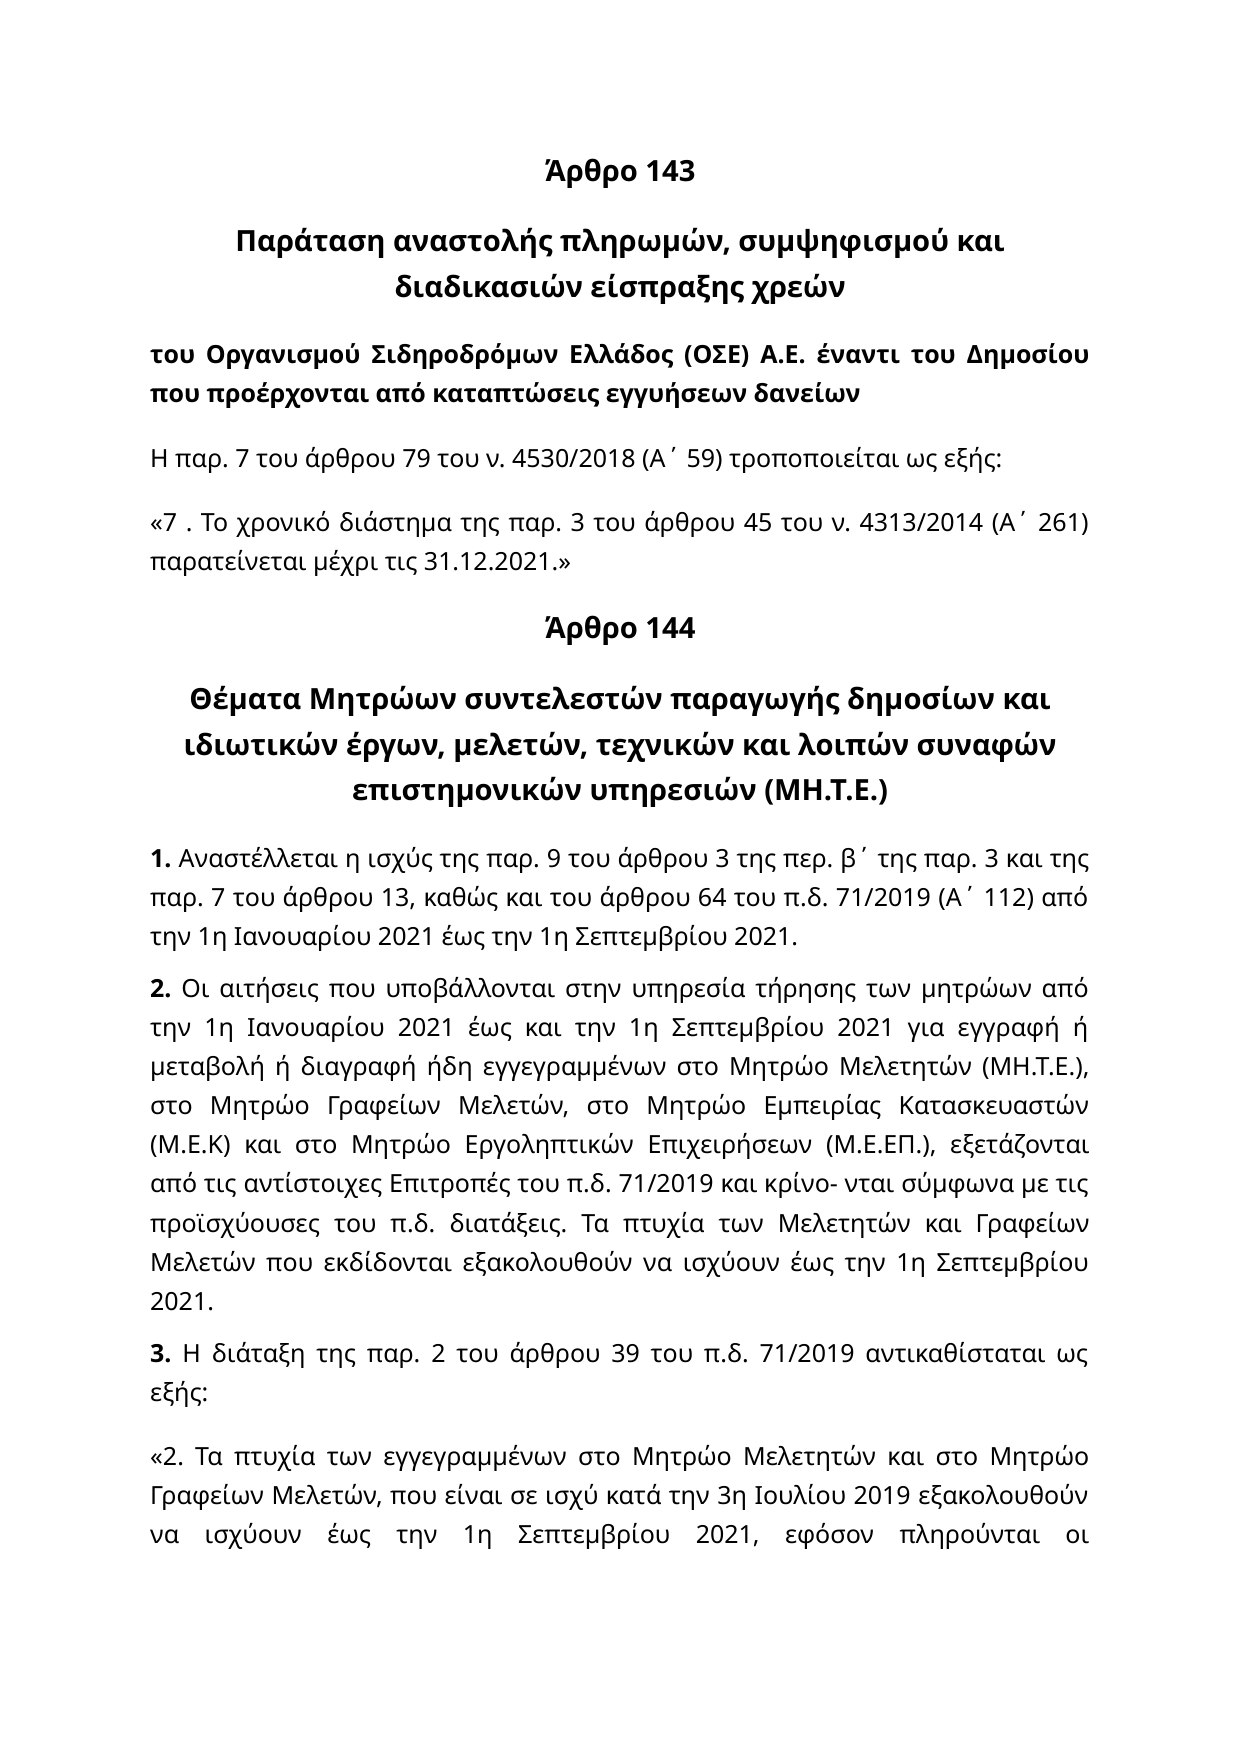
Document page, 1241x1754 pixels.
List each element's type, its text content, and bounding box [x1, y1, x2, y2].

text «2. Τα πτυχία των εγγεγραμμένων στο Μητρώο Μελετητών και στο Μητρώο Γραφείων Μελετών, που είναι σε ισχύ κατά την 3η Ιουλίου 2019 εξακολουθούν να ισχύουν έως την 1η Σεπτεμβρίου 2021, εφόσον πληρούνται οι [150, 1438, 1090, 1551]
text 1. Αναστέλλεται η ισχύς της παρ. 9 του άρθρου 3 της περ. β΄ της παρ. 3 και της παρ. 7 του άρθρου 13, καθώς και του άρθρου 64 του π.δ. 71/2019 (Α΄ 112) από την 1η Ιανουαρίου 2021 έως την 1η Σεπτεμβρίου 2021. [150, 840, 1090, 953]
text «7 . Το χρονικό διάστημα της παρ. 3 του άρθρου 45 του ν. 4313/2014 (Α΄ 261) παρατείνεται μέχρι τις 31.12.2021.» [150, 504, 1090, 578]
subtitle Άρθρο 143 [150, 150, 1090, 190]
text του Οργανισμού Σιδηροδρόμων Ελλάδος (ΟΣΕ) Α.Ε. έναντι του Δημοσίου που προέρχονται από καταπτώσεις εγγυήσεων δανείων [150, 337, 1090, 410]
subtitle Θέματα Μητρώων συντελεστών παραγωγής δημοσίων και ιδιωτικών έργων, μελετών, τεχνικών και λοιπών συναφών επιστημονικών υπηρεσιών (ΜΗ.Τ.Ε.) [150, 678, 1090, 809]
subtitle Παράταση αναστολής πληρωμών, συμψηφισμού και διαδικασιών είσπραξης χρεών [150, 221, 1090, 306]
text 2. Οι αιτήσεις που υποβάλλονται στην υπηρεσία τήρησης των μητρώων από την 1η Ιανουαρίου 2021 έως και την 1η Σεπτεμβρίου 2021 για εγγραφή ή μεταβολή ή διαγραφή ήδη εγγεγραμμένων στο Μητρώο Μελετητών (ΜΗ.Τ.Ε.), στο Μητρώο Γραφείων Μελετών, στο Μητρώο Εμπειρίας Κατασκευαστών (Μ.Ε.Κ) και στο Μητρώο Εργοληπτικών Επιχειρήσεων (Μ.Ε.ΕΠ.), εξετάζονται από τις αντίστοιχες Επιτροπές του π.δ. 71/2019 και κρίνο- νται σύμφωνα με τις προϊσχύουσες του π.δ. διατάξεις. Τα πτυχία των Μελετητών και Γραφείων Μελετών που εκδίδονται εξακολουθούν να ισχύουν έως την 1η Σεπτεμβρίου 2021. [150, 970, 1090, 1318]
text Η παρ. 7 του άρθρου 79 του ν. 4530/2018 (Α΄ 59) τροποποιείται ως εξής: [150, 440, 1090, 474]
subtitle Άρθρο 144 [150, 608, 1090, 647]
text 3. Η διάταξη της παρ. 2 του άρθρου 39 του π.δ. 71/2019 αντικαθίσταται ως εξής: [150, 1335, 1090, 1408]
